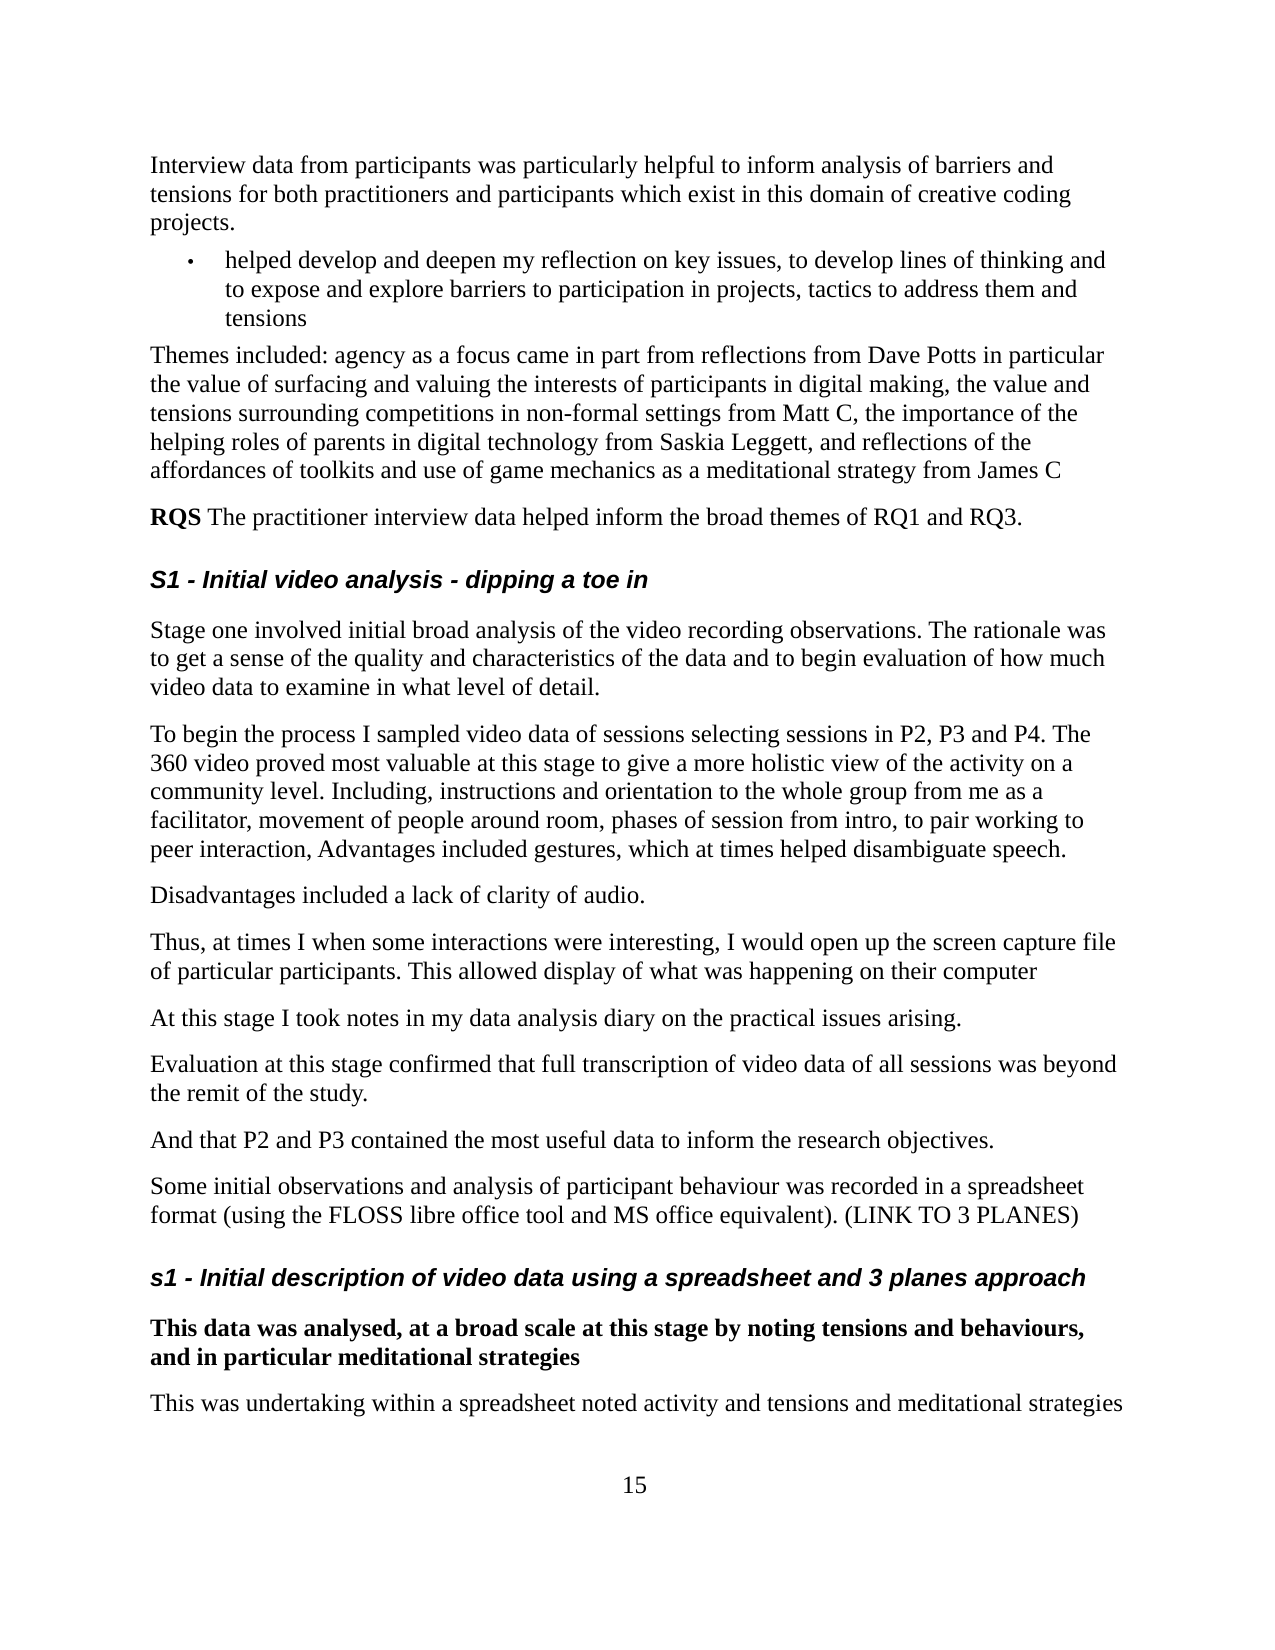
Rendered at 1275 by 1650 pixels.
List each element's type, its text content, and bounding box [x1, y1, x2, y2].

text This data was analysed, at a broad scale at this stage by noting tensions and behaviours, and in particular meditational strategies [150, 1313, 1125, 1370]
text And that P2 and P3 contained the most useful data to inform the research objectives. [150, 1125, 1125, 1153]
text Interview data from participants was particularly helpful to inform analysis of barriers and tensions for both practitioners and participants which exist in this domain of creative coding projects. [150, 150, 1125, 236]
text Thus, at times I when some interactions were interesting, I would open up the screen capture file of particular participants. This allowed display of what was happening on their computer [150, 927, 1125, 985]
text RQS The practitioner interview data helped inform the broad themes of RQ1 and RQ3. [150, 502, 1125, 531]
text Disadvantages included a lack of clarity of audio. [150, 881, 1125, 909]
text To begin the process I sampled video data of sessions selecting sessions in P2, P3 and P4. The 360 video proved most valuable at this stage to give a more holistic view of the activity on a community level. Including, instructions and orientation to the whole group from me as a facilitator, movement of people around room, phases of session from intro, to pair working to peer interaction, Advantages included gestures, which at times helped disambiguate speech. [150, 719, 1125, 863]
text Some initial observations and analysis of participant behaviour was recorded in a spreadsheet format (using the FLOSS libre office tool and MS office equivalent). (LINK TO 3 PLANES) [150, 1171, 1125, 1229]
text Themes included: agency as a focus came in part from reflections from Dave Potts in particular the value of surfacing and valuing the interests of participants in digital making, the value and tensions surrounding competitions in non-formal settings from Matt C, the importance of the helping roles of parents in digital technology from Saskia Leggett, and reflections of the affordances of toolkits and use of game mechanics as a meditational strategy from James C [150, 340, 1125, 484]
subtitle s1 - Initial description of video data using a spreadsheet and 3 planes approach [150, 1263, 1125, 1291]
subtitle S1 - Initial video analysis - dipping a toe in [150, 565, 1125, 593]
text This was undertaking within a spreadsheet noted activity and tensions and meditational strategies [150, 1388, 1125, 1417]
text At this stage I took notes in my data analysis diary on the practical issues arising. [150, 1003, 1125, 1031]
text Stage one involved initial broad analysis of the video recording observations. The rationale was to get a sense of the quality and characteristics of the data and to begin evaluation of how much video data to examine in what level of detail. [150, 615, 1125, 701]
text Evaluation at this stage confirmed that full transcription of video data of all sessions was beyond the remit of the study. [150, 1049, 1125, 1107]
list helped develop and deepen my reflection on key issues, to develop lines of thinking and to expose and explore barriers to participation in projects, tactics to address them and tensions [187, 245, 1125, 331]
